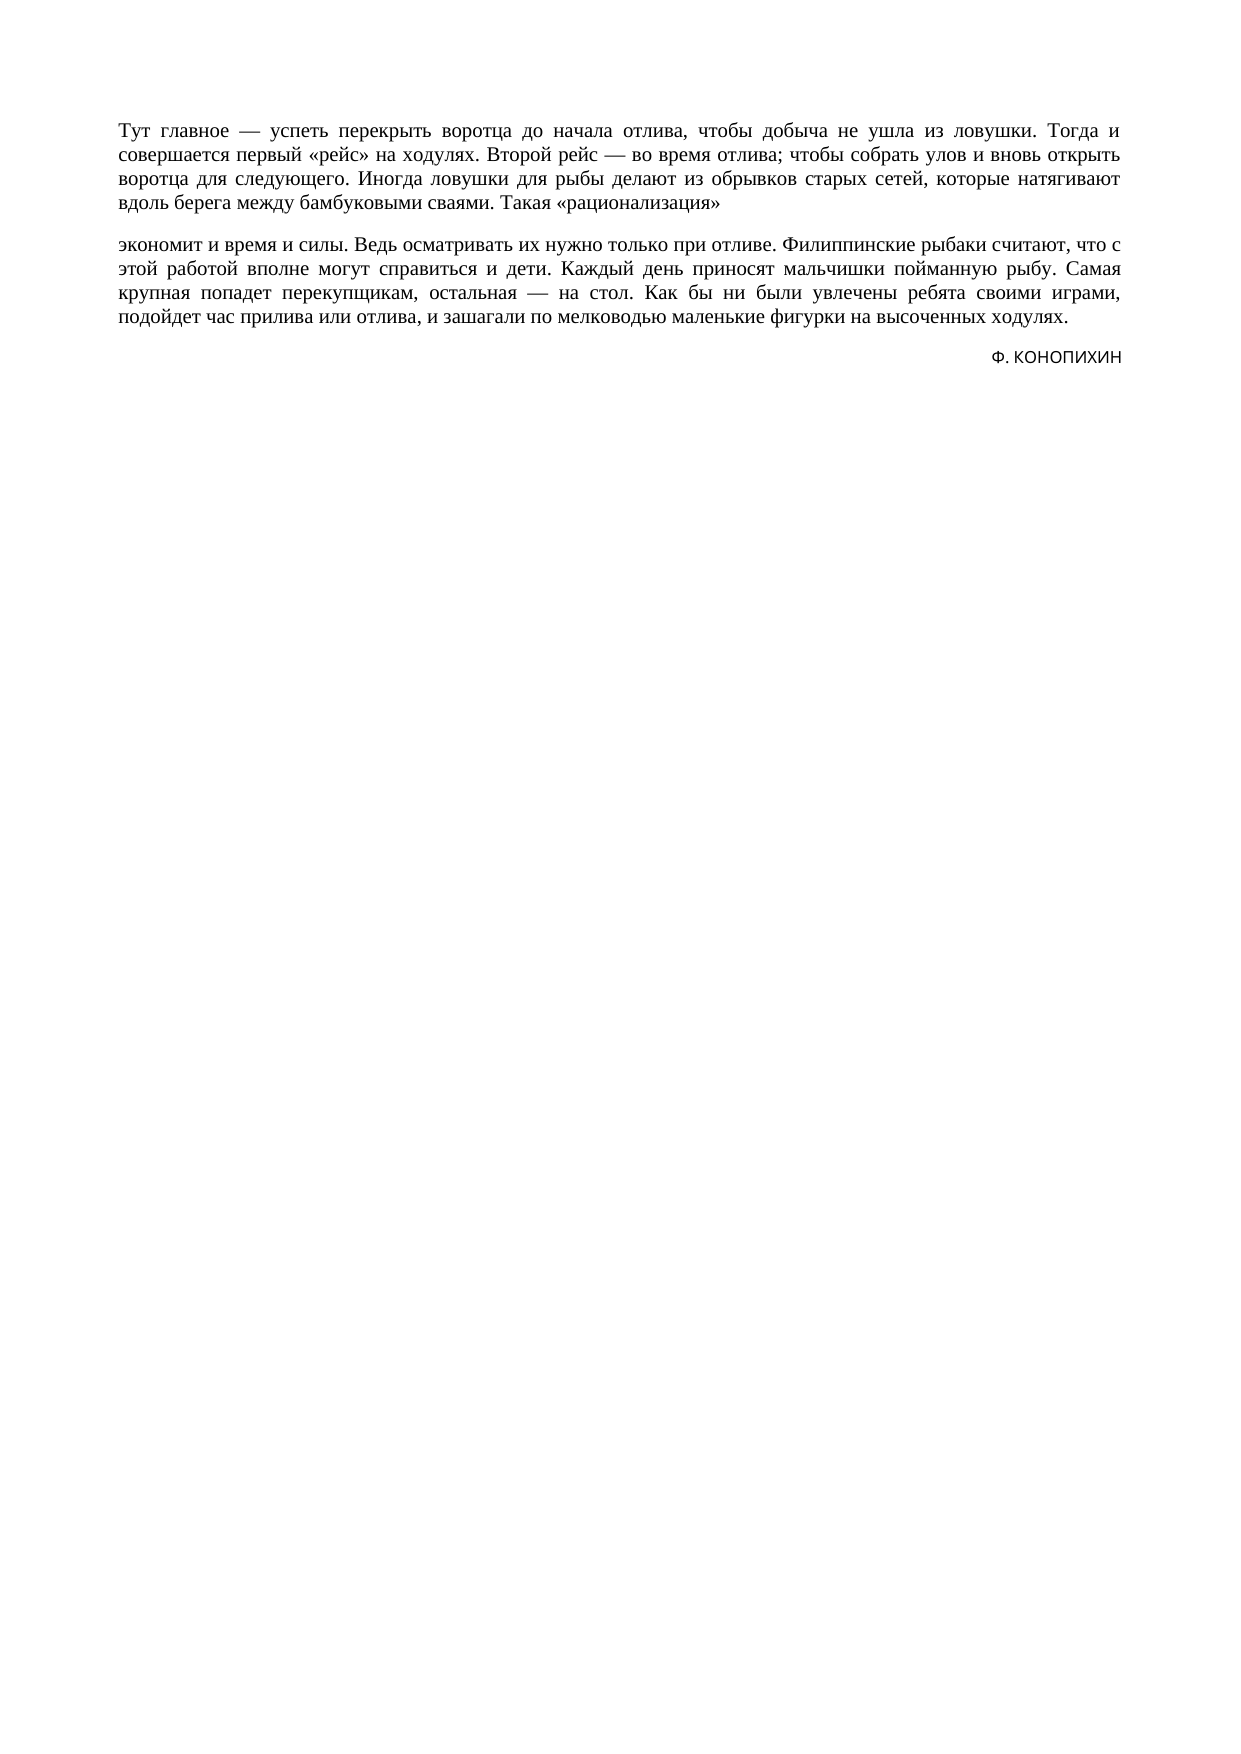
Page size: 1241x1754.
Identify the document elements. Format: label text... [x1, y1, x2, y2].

text Тут главное — успеть перекрыть воротца до начала отлива, чтобы добыча не ушла из ловушки. Тогда и совершается первый «рейс» на ходулях. Второй рейс — во время отлива; чтобы собрать улов и вновь открыть воротца для следующего. Иногда ловушки для рыбы делают из обрывков старых сетей, которые натягивают вдоль берега между бамбуковыми сваями. Такая «рационализация» [118, 118, 1122, 214]
text экономит и время и силы. Ведь осматривать их нужно только при отливе. Филиппинские рыбаки считают, что с этой работой вполне могут справиться и дети. Каждый день приносят мальчишки пойманную рыбу. Самая крупная попадет перекупщикам, остальная — на стол. Как бы ни были увлечены ребята своими играми, подойдет час прилива или отлива, и зашагали по мелководью маленькие фигурки на высоченных ходулях. [118, 232, 1122, 328]
text Ф. КОНОПИХИН [118, 346, 1122, 369]
